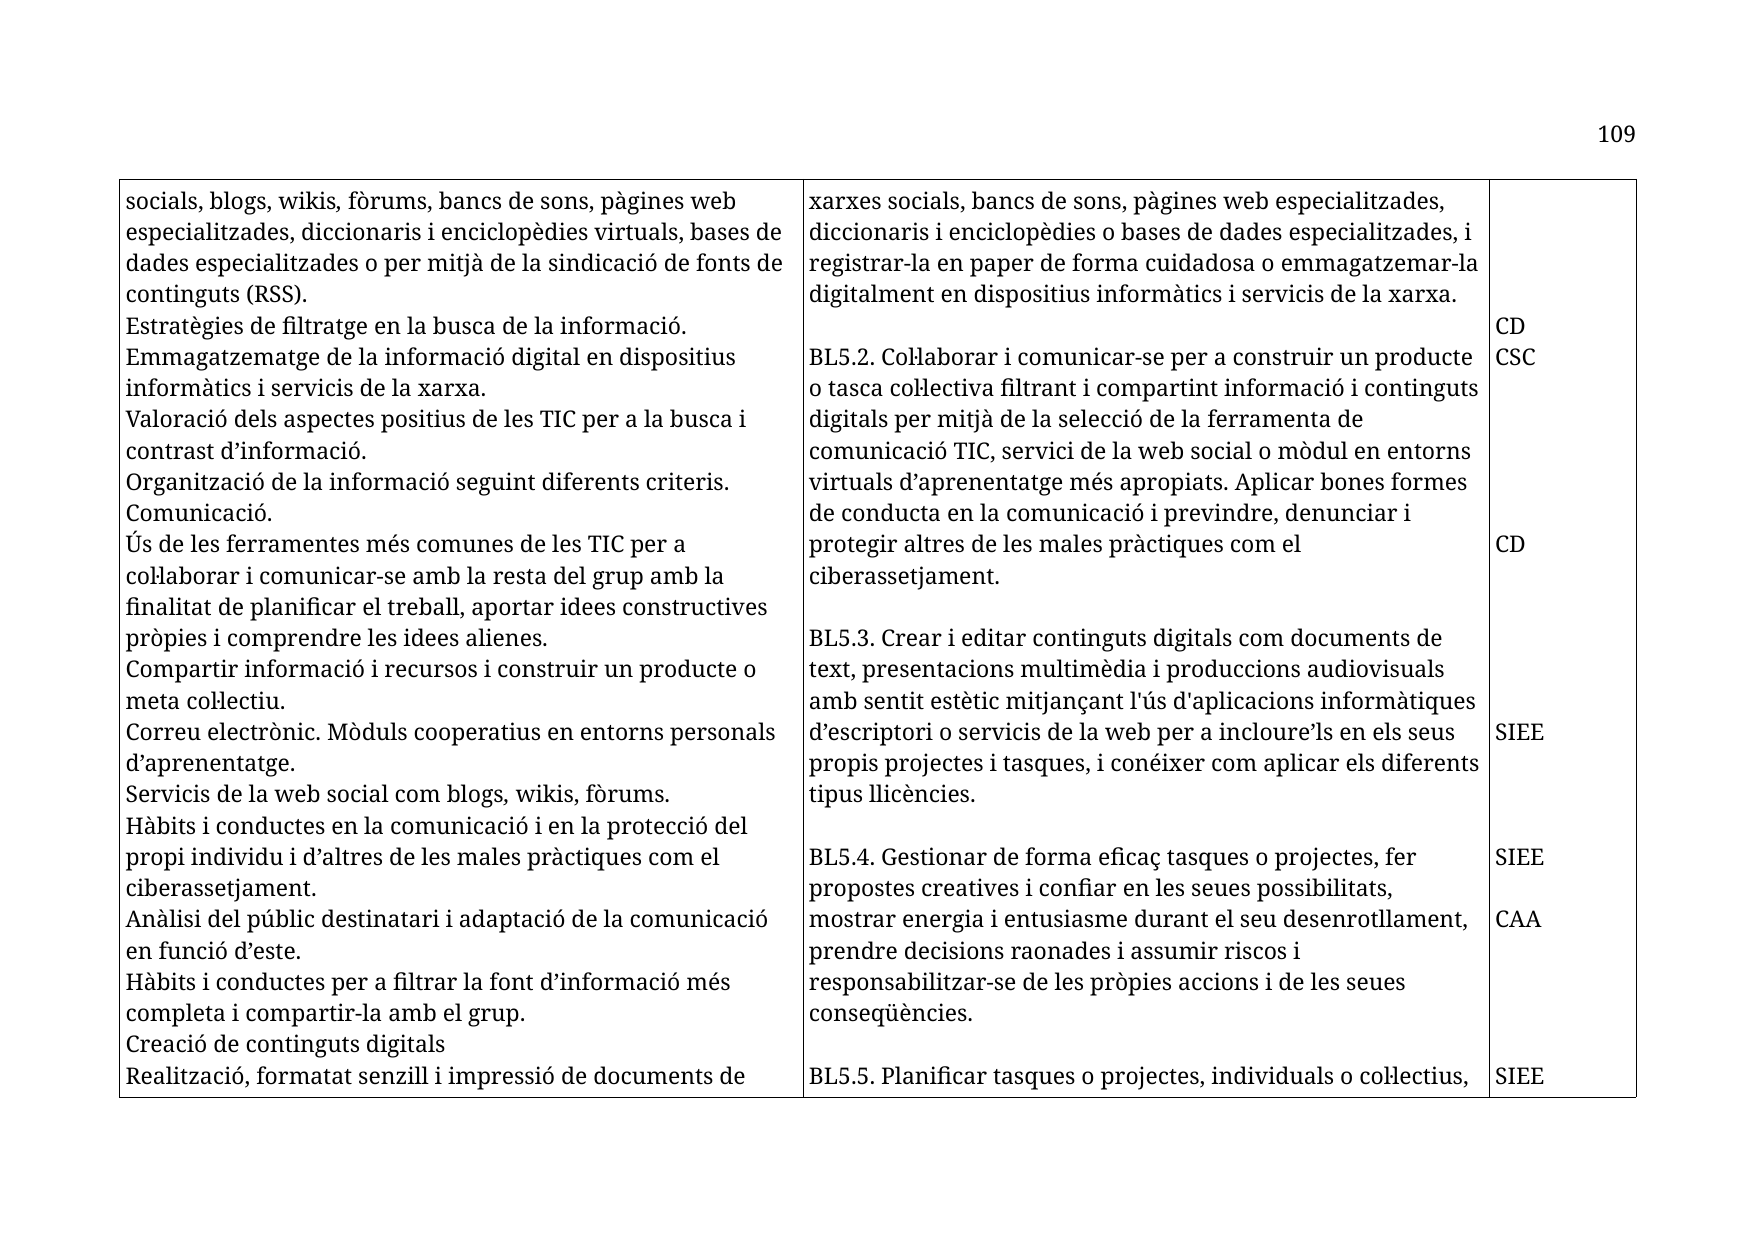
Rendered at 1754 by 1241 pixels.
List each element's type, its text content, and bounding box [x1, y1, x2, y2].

table_cell xarxes socials, bancs de sons, pàgines web especialitzades, diccionaris i enciclopèdies o bases de dades especialitzades, i registrar-la en paper de forma cuidadosa o emmagatzemar-la digitalment en dispositius informàtics i servicis de la xarxa. BL5.2. Col·laborar i comunicar-se per a construir un producte o tasca col·lectiva filtrant i compartint informació i continguts digitals per mitjà de la selecció de la ferramenta de comunicació TIC, servici de la web social o mòdul en entorns virtuals d’aprenentatge més apropiats. Aplicar bones formes de conducta en la comunicació i previndre, denunciar i protegir altres de les males pràctiques com el ciberassetjament. BL5.3. Crear i editar continguts digitals com documents de text, presentacions multimèdia i produccions audiovisuals amb sentit estètic mitjançant l'ús d'aplicacions informàtiques d’escriptori o servicis de la web per a incloure’ls en els seus propis projectes i tasques, i conéixer com aplicar els diferents tipus llicències. BL5.4. Gestionar de forma eficaç tasques o projectes, fer propostes creatives i confiar en les seues possibilitats, mostrar energia i entusiasme durant el seu desenrotllament, prendre decisions raonades i assumir riscos i responsabilitzar-se de les pròpies accions i de les seues conseqüències. BL5.5. Planificar tasques o projectes, individuals o col·lectius, [804, 180, 1489, 1097]
table_cell CD CSC CD SIEE SIEE CAA SIEE [1490, 180, 1636, 1097]
table_cell socials, blogs, wikis, fòrums, bancs de sons, pàgines web especialitzades, diccionaris i enciclopèdies virtuals, bases de dades especialitzades o per mitjà de la sindicació de fonts de continguts (RSS). Estratègies de filtratge en la busca de la informació. Emmagatzematge de la informació digital en dispositius informàtics i servicis de la xarxa. Valoració dels aspectes positius de les TIC per a la busca i contrast d’informació. Organització de la informació seguint diferents criteris. Comunicació. Ús de les ferramentes més comunes de les TIC per a col·laborar i comunicar-se amb la resta del grup amb la finalitat de planificar el treball, aportar idees constructives pròpies i comprendre les idees alienes. Compartir informació i recursos i construir un producte o meta col·lectiu. Correu electrònic. Mòduls cooperatius en entorns personals d’aprenentatge. Servicis de la web social com blogs, wikis, fòrums. Hàbits i conductes en la comunicació i en la protecció del propi individu i d’altres de les males pràctiques com el ciberassetjament. Anàlisi del públic destinatari i adaptació de la comunicació en funció d’este. Hàbits i conductes per a filtrar la font d’informació més completa i compartir-la amb el grup. Creació de continguts digitals Realització, formatat senzill i impressió de documents de [120, 180, 803, 1097]
